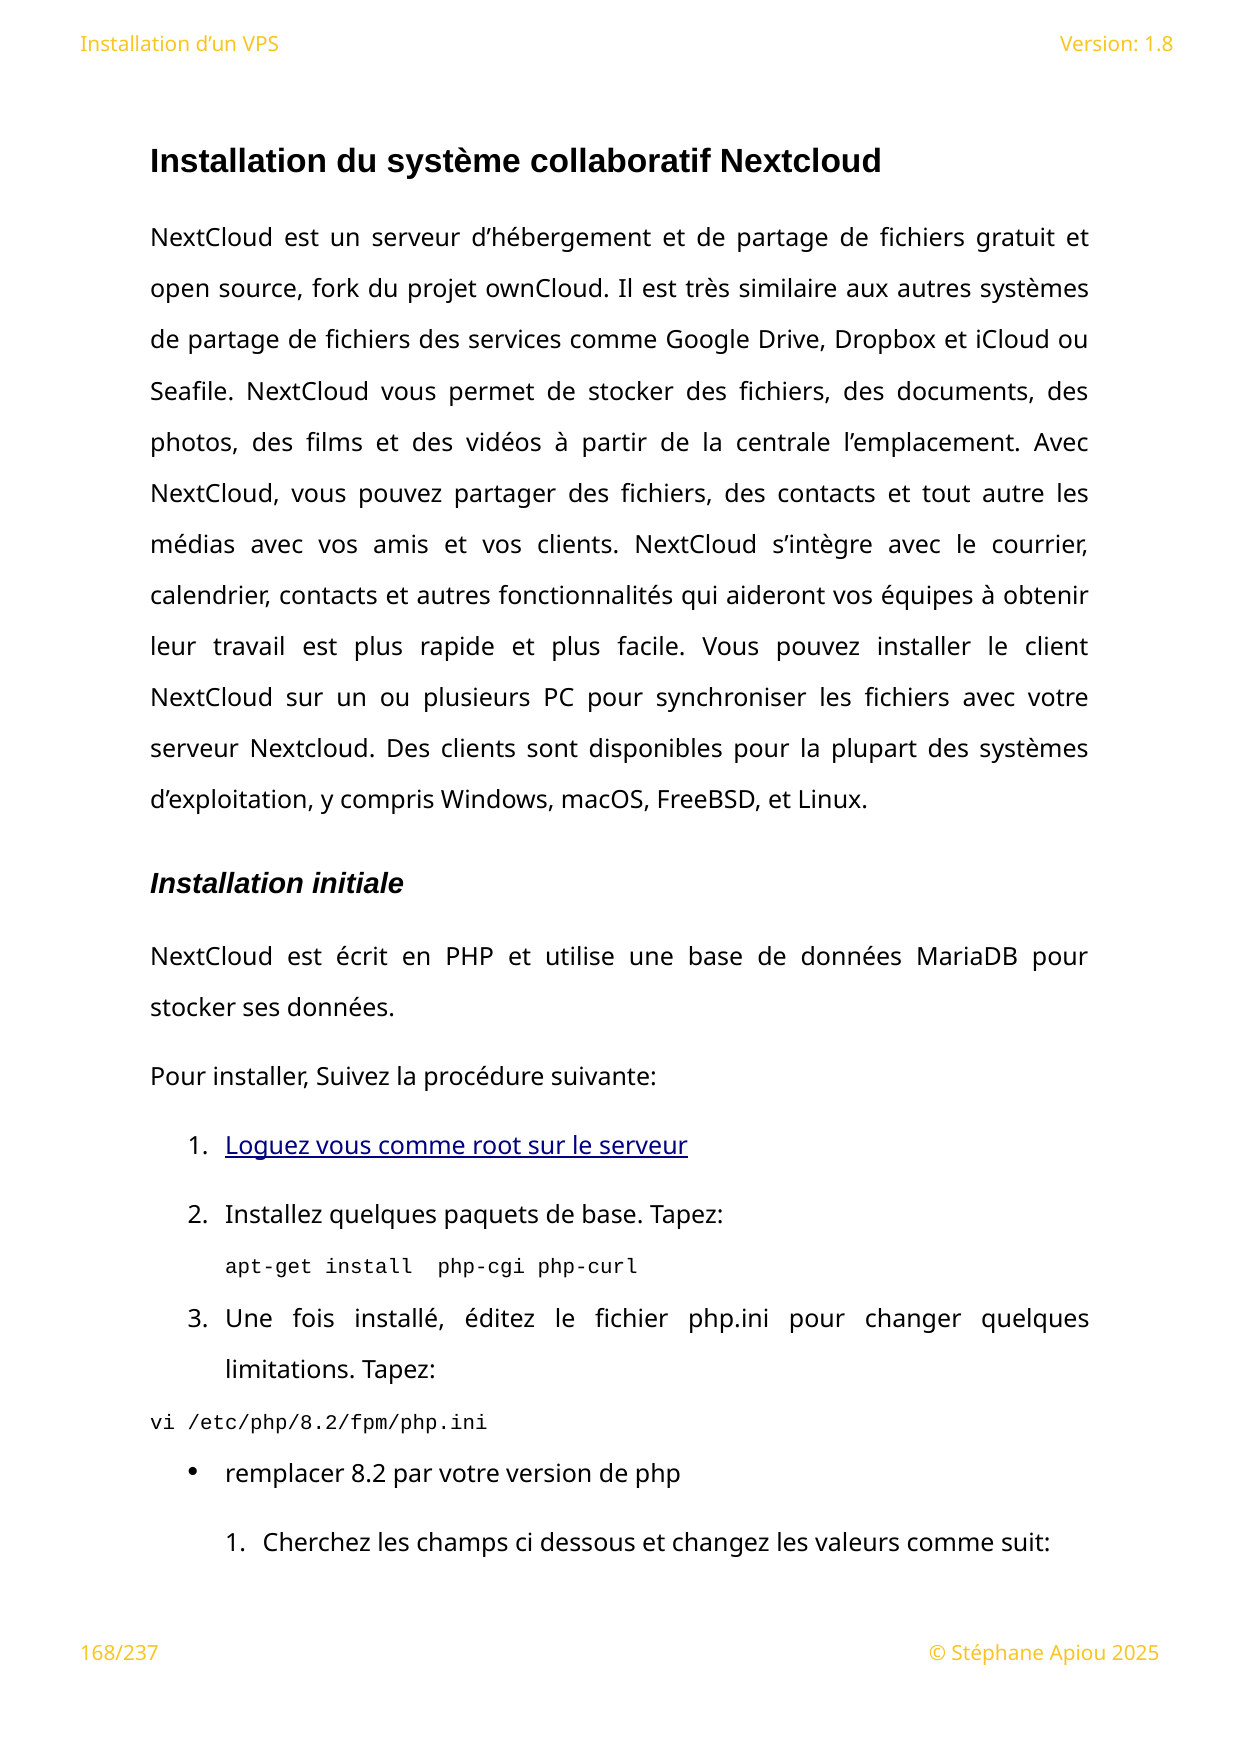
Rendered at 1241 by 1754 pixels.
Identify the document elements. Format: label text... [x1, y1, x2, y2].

list Une fois installé, éditez le fichier php.ini pour changer quelques limitations. Tapez: [187, 1301, 1090, 1386]
list apt-get install php-cgi php-curl [187, 1256, 1090, 1280]
list Loguez vous comme root sur le serveur [187, 1127, 1090, 1161]
list Installez quelques paquets de base. Tapez: [187, 1196, 1090, 1230]
text NextCloud est un serveur d’hébergement et de partage de fichiers gratuit et open source, fork du projet ownCloud. Il est très similaire aux autres systèmes de partage de fichiers des services comme Google Drive, Dropbox et iCloud ou Seafile. NextCloud vous permet de stocker des fichiers, des documents, des photos, des films et des vidéos à partir de la centrale l’emplacement. Avec NextCloud, vous pouvez partager des fichiers, des contacts et tout autre les médias avec vos amis et vos clients. NextCloud s’intègre avec le courrier, calendrier, contacts et autres fonctionnalités qui aideront vos équipes à obtenir leur travail est plus rapide et plus facile. Vous pouvez installer le client NextCloud sur un ou plusieurs PC pour synchroniser les fichiers avec votre serveur Nextcloud. Des clients sont disponibles pour la plupart des systèmes d’exploitation, y compris Windows, macOS, FreeBSD, et Linux. [150, 220, 1090, 816]
text NextCloud est écrit en PHP et utilise une base de données MariaDB pour stocker ses données. [150, 938, 1090, 1023]
list remplacer 8.2 par votre version de php [187, 1456, 1090, 1490]
subtitle Installation initiale [150, 867, 1090, 900]
subtitle Installation du système collaboratif Nextcloud [150, 141, 1090, 179]
text vi /etc/php/8.2/fpm/php.ini [150, 1412, 1090, 1435]
list Cherchez les champs ci dessous et changez les valeurs comme suit: [225, 1525, 1090, 1559]
text Pour installer, Suivez la procédure suivante: [150, 1058, 1090, 1092]
